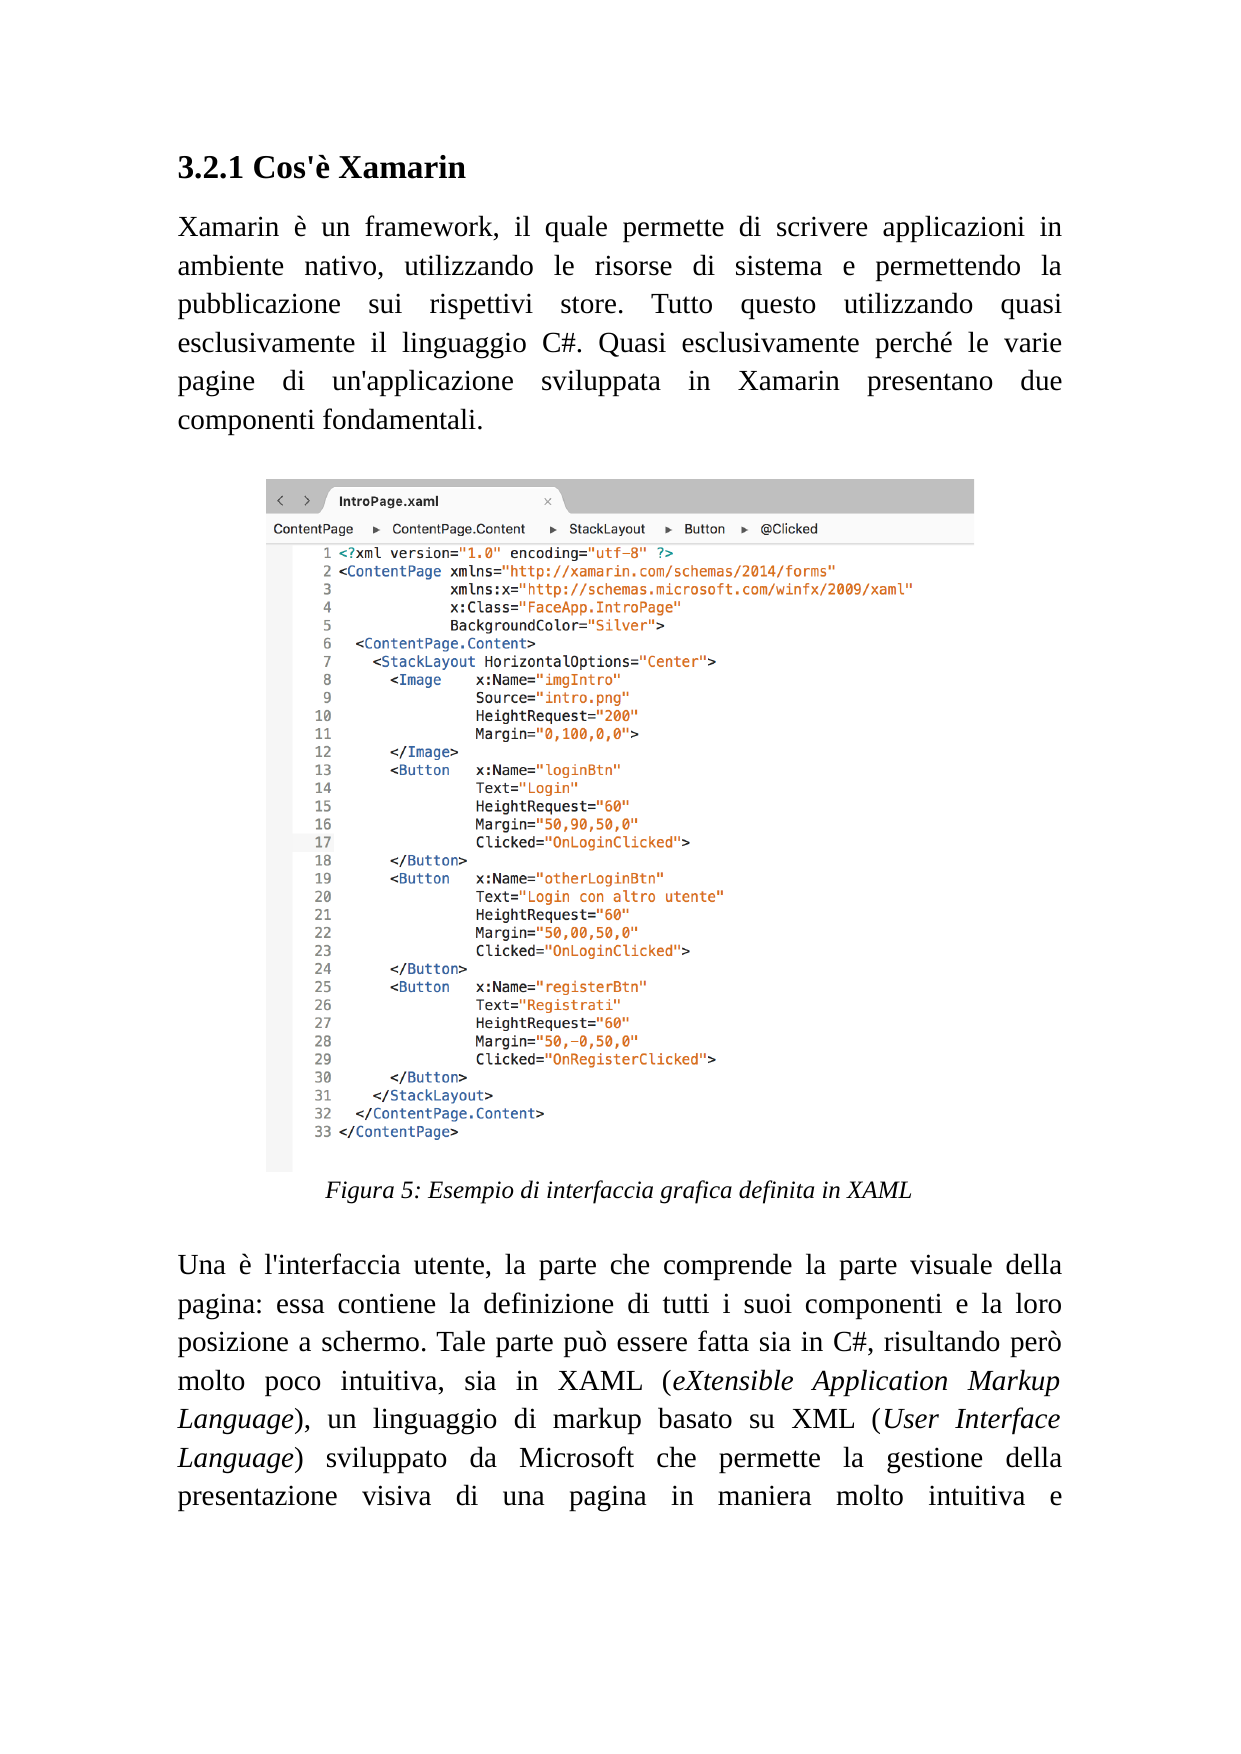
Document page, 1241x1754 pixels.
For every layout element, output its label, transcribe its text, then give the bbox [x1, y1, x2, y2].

text Una è l'interfaccia utente, la parte che comprende la parte visuale della pagina: essa contiene la definizione di tutti i suoi componenti e la loro posizione a schermo. Tale parte può essere fatta sia in C#, risultando però molto poco intuitiva, sia in XAML (eXtensible Application Markup Language), un linguaggio di markup basato su XML (User Interface Language) sviluppato da Microsoft che permette la gestione della presentazione visiva di una pagina in maniera molto intuitiva e [177, 1247, 1063, 1512]
text Xamarin è un framework, il quale permette di scrivere applicazioni in ambiente nativo, utilizzando le risorse di sistema e permettendo la pubblicazione sui rispettivi store. Tutto questo utilizzando quasi esclusivamente il linguaggio C#. Quasi esclusivamente perché le varie pagine di un'applicazione sviluppata in Xamarin presentano due componenti fondamentali. [177, 209, 1063, 436]
text Figura 5: Esempio di interfaccia grafica definita in XAML [177, 1172, 1063, 1204]
picture [266, 479, 975, 1172]
text 3.2.1 Cos'è Xamarin [177, 148, 1063, 186]
